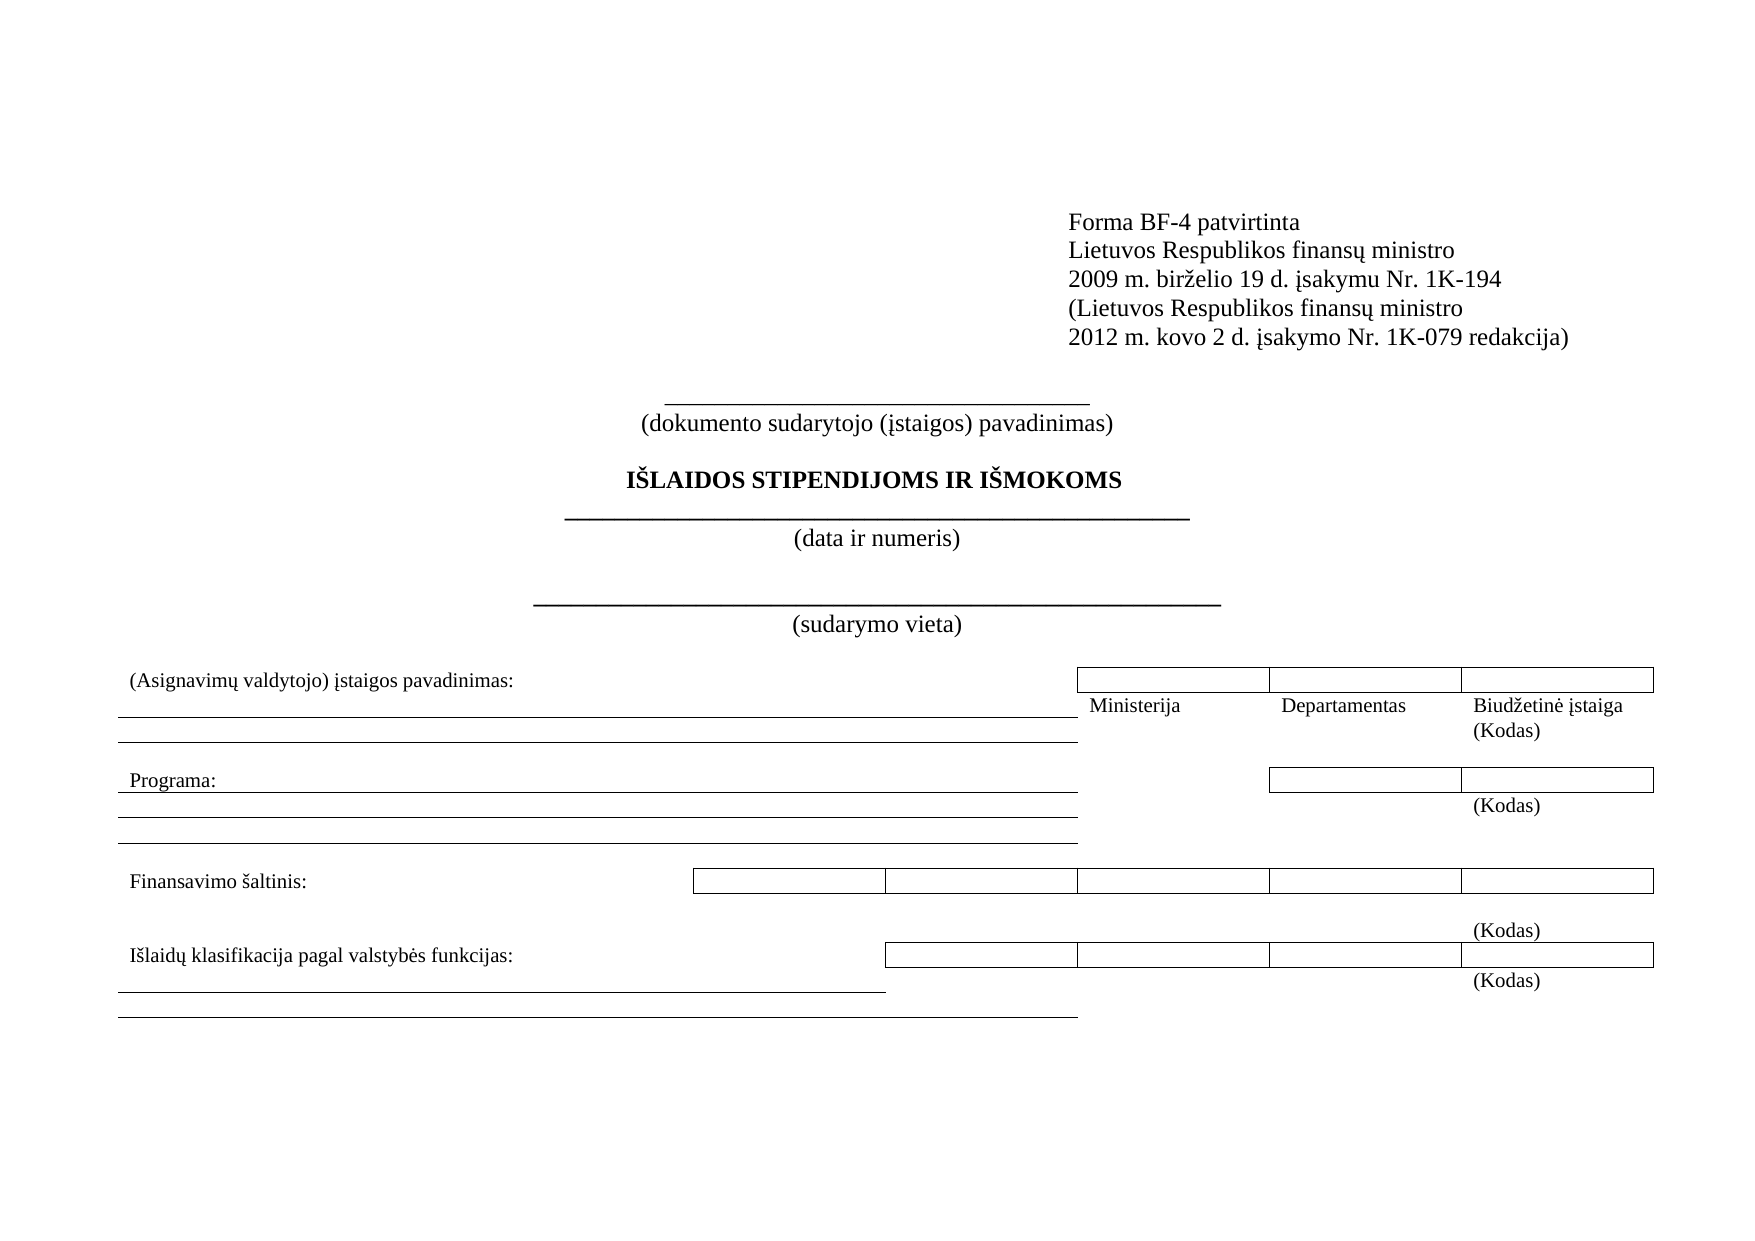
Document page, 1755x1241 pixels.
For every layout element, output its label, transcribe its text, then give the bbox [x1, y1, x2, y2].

table_cell [118, 743, 886, 767]
table_cell [1462, 894, 1654, 918]
table_header [1078, 668, 1269, 692]
table_cell [1078, 717, 1270, 742]
table_cell [1462, 817, 1654, 842]
text __________________________________ [118, 379, 1636, 408]
table_cell [118, 793, 886, 817]
table_cell [1078, 817, 1270, 842]
text _______________________________________________________ [118, 580, 1636, 609]
table_cell [1270, 968, 1462, 992]
text (Lietuvos Respublikos finansų ministro [1068, 293, 1636, 322]
table_cell [1270, 894, 1462, 918]
table_header [1270, 668, 1461, 692]
table_cell [118, 818, 886, 842]
text (data ir numeris) [118, 523, 1636, 552]
table_cell [629, 868, 693, 893]
table_cell [118, 967, 886, 992]
table_cell [1270, 992, 1462, 1017]
table_cell [1270, 943, 1461, 967]
table_cell [886, 992, 1078, 1017]
table_cell [886, 818, 1078, 842]
table_cell [1078, 767, 1269, 792]
table_cell [1462, 742, 1654, 767]
table_header [629, 667, 694, 692]
table_cell [886, 743, 1078, 767]
table_cell [694, 894, 886, 918]
table_cell [118, 893, 694, 918]
table_cell [886, 968, 1078, 992]
table_cell (Kodas) [1462, 918, 1654, 942]
table_cell [1270, 717, 1462, 742]
table_cell [886, 894, 1078, 918]
text Forma BF-4 patvirtinta [1068, 207, 1636, 235]
table_cell [1270, 918, 1462, 942]
table_header [886, 667, 1077, 692]
table_cell [886, 767, 1078, 792]
table_cell [1078, 992, 1270, 1017]
table_cell [1270, 793, 1462, 817]
table_cell [400, 868, 629, 893]
table_header [694, 667, 886, 692]
table_cell [118, 993, 886, 1017]
text 2009 m. birželio 19 d. įsakymu Nr. 1K-194 [1068, 264, 1636, 293]
table_cell (Kodas) [1462, 968, 1654, 992]
table_header [1462, 668, 1653, 692]
table_cell [1078, 968, 1270, 992]
table_cell [1078, 843, 1270, 867]
text (dokumento sudarytojo (įstaigos) pavadinimas) [118, 408, 1636, 437]
table_cell [118, 718, 886, 742]
table_cell Ministerija [1078, 693, 1270, 717]
table_cell [118, 692, 886, 717]
table_cell [1462, 943, 1653, 967]
table_cell (Kodas) [1462, 717, 1654, 742]
table_cell [1078, 943, 1269, 967]
table_cell [1078, 869, 1269, 893]
table_cell [1078, 894, 1270, 918]
table_cell (Kodas) [1462, 793, 1654, 817]
table_cell [1270, 768, 1461, 792]
table_cell Išlaidų klasifikacija pagal valstybės funkcijas: [118, 942, 885, 967]
table_cell [1078, 792, 1270, 817]
text IŠLAIDOS STIPENDIJOMS IR IŠMOKOMS [118, 465, 1636, 494]
table_cell [118, 918, 694, 942]
table_cell [1270, 843, 1462, 867]
table_cell [1462, 768, 1653, 792]
table_cell [886, 718, 1078, 742]
table_cell Biudžetinė įstaiga [1462, 693, 1654, 717]
text 2012 m. kovo 2 d. įsakymo Nr. 1K-079 redakcija) [1068, 322, 1636, 350]
table_header (Asignavimų valdytojo) įstaigos pavadinimas: [118, 667, 629, 692]
table_cell [694, 918, 886, 942]
table_cell [1078, 742, 1270, 767]
table_cell [118, 844, 886, 867]
table_cell Programa: [118, 767, 886, 792]
table_cell [886, 869, 1077, 893]
table_cell [886, 692, 1078, 717]
text __________________________________________________ [118, 494, 1636, 523]
table_cell [886, 793, 1078, 817]
table_cell [1078, 918, 1270, 942]
table_cell [1270, 869, 1461, 893]
text (sudarymo vieta) [118, 609, 1636, 638]
table_cell [1462, 869, 1653, 893]
table_cell Finansavimo šaltinis: [118, 868, 400, 893]
table_cell [886, 918, 1078, 942]
table_cell Departamentas [1270, 693, 1462, 717]
table_cell [886, 943, 1077, 967]
table_cell [886, 844, 1078, 867]
table_cell [1270, 742, 1462, 767]
text Lietuvos Respublikos finansų ministro [1068, 235, 1636, 264]
table_cell [694, 869, 885, 893]
table_cell [1462, 992, 1654, 1017]
table_cell [1270, 817, 1462, 842]
table_cell [1462, 843, 1654, 867]
